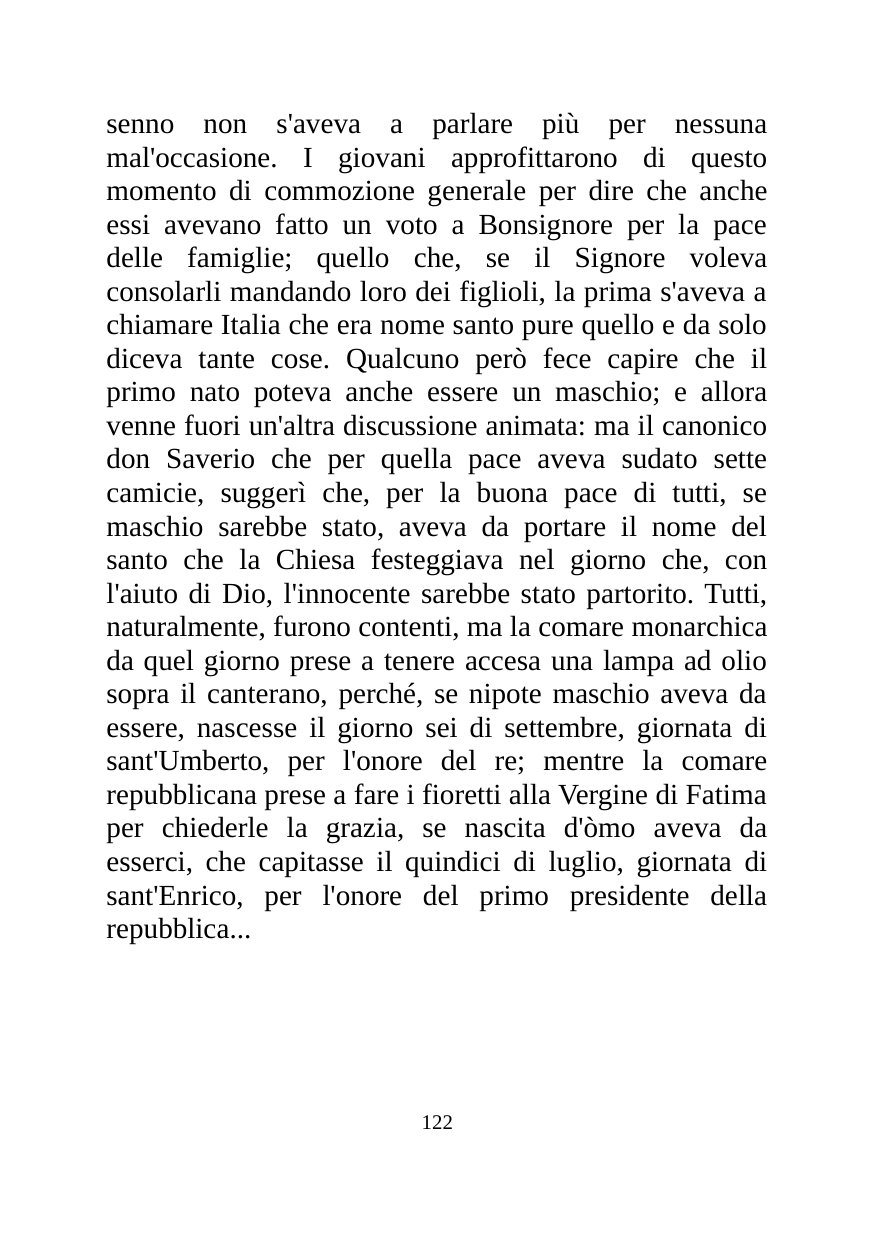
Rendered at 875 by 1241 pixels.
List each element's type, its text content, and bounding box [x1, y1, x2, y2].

text senno non s'aveva a parlare più per nessuna mal'occasione. I giovani approfittarono di questo momento di commozione generale per dire che anche essi avevano fatto un voto a Bonsignore per la pace delle famiglie; quello che, se il Signore voleva consolarli mandando loro dei figlioli, la prima s'aveva a chiamare Italia che era nome santo pure quello e da solo diceva tante cose. Qualcuno però fece capire che il primo nato poteva anche essere un maschio; e allora venne fuori un'altra discussione animata: ma il canonico don Saverio che per quella pace aveva sudato sette camicie, suggerì che, per la buona pace di tutti, se maschio sarebbe stato, aveva da portare il nome del santo che la Chiesa festeggiava nel giorno che, con l'aiuto di Dio, l'innocente sarebbe stato partorito. Tutti, naturalmente, furono contenti, ma la comare monarchica da quel giorno prese a tenere accesa una lampa ad olio sopra il canterano, perché, se nipote maschio aveva da essere, nascesse il giorno sei di settembre, giornata di sant'Umberto, per l'onore del re; mentre la comare repubblicana prese a fare i fioretti alla Vergine di Fatima per chiederle la grazia, se nascita d'òmo aveva da esserci, che capitasse il quindici di luglio, giornata di sant'Enrico, per l'onore del primo presidente della repubblica... [106, 106, 768, 945]
